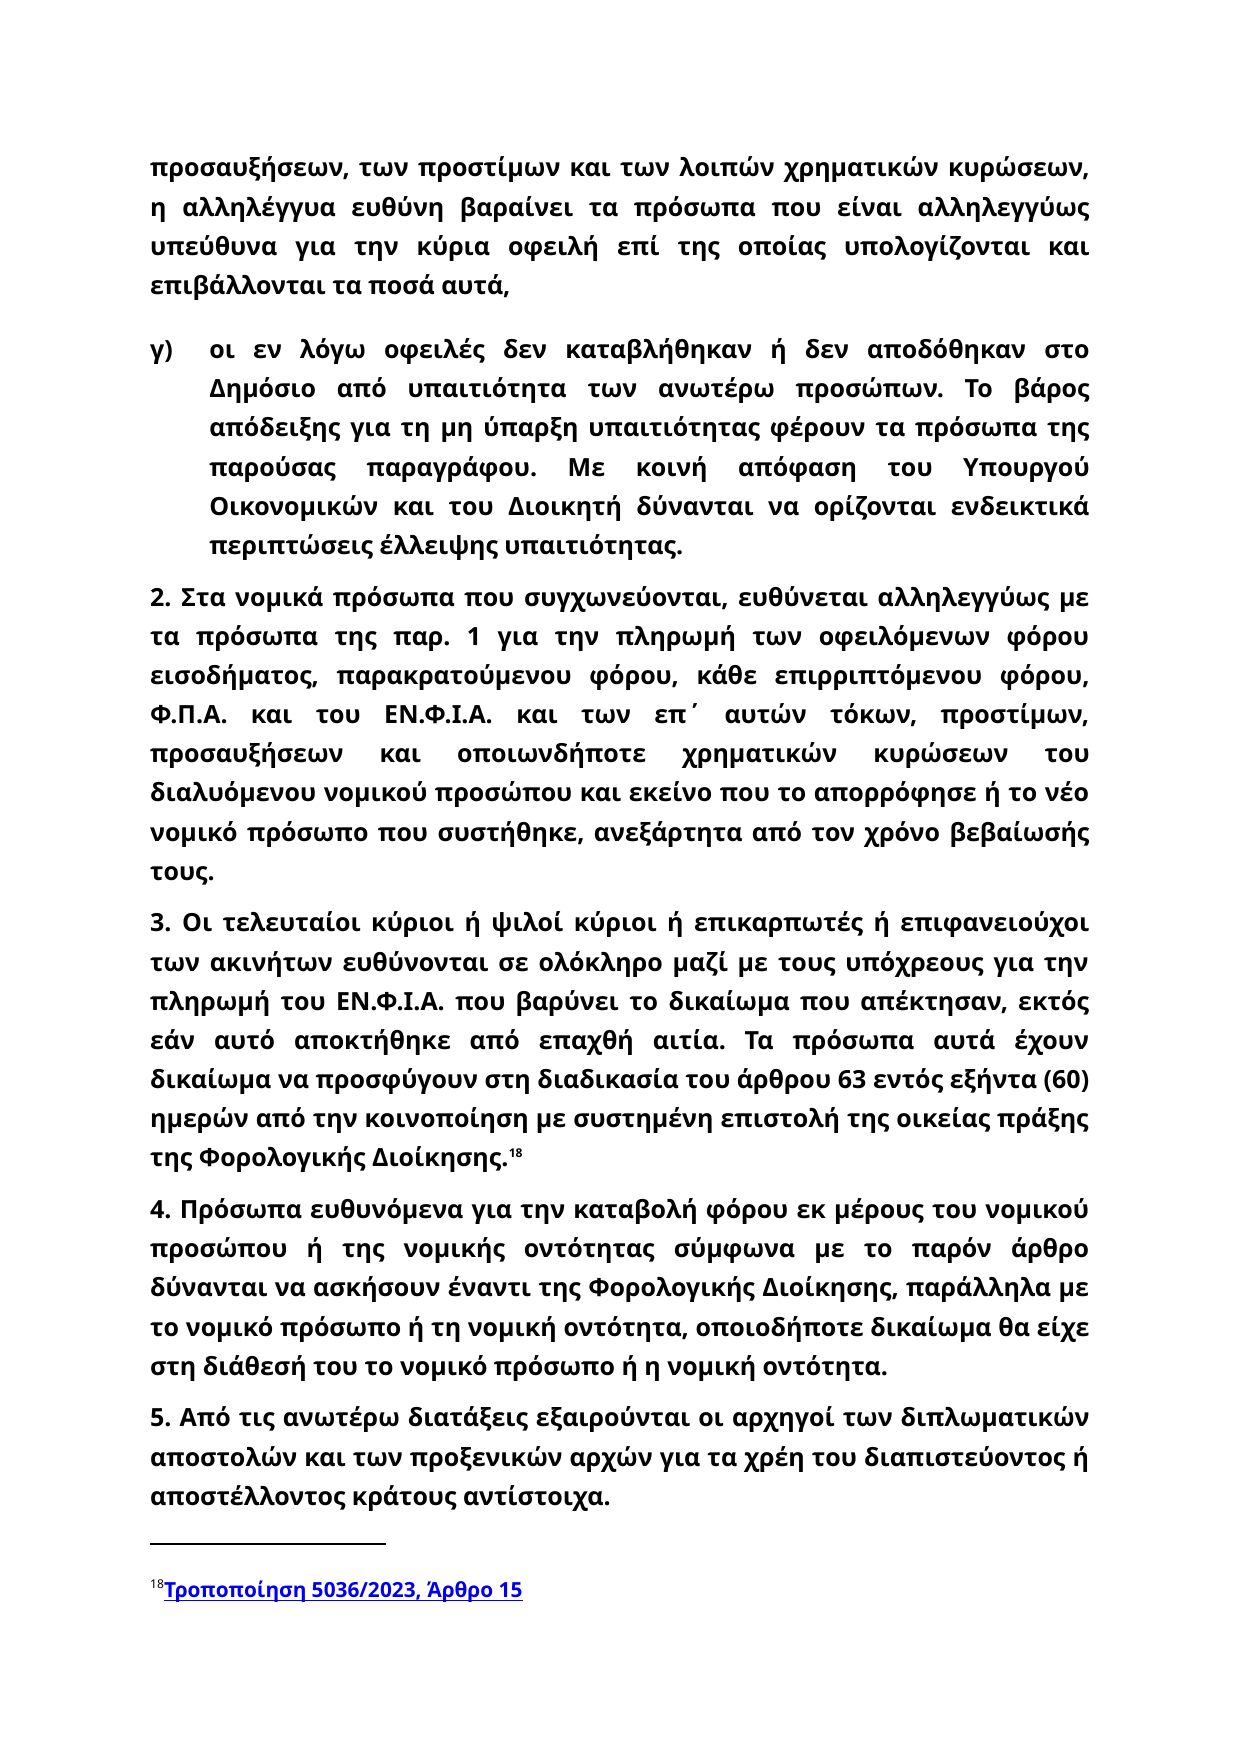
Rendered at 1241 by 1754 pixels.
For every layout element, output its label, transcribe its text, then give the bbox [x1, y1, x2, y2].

text προσαυξήσεων, των προστίμων και των λοιπών χρηματικών κυρώσεων, η αλληλέγγυα ευθύνη βαραίνει τα πρόσωπα που είναι αλληλεγγύως υπεύθυνα για την κύρια οφειλή επί της οποίας υπολογίζονται και επιβάλλονται τα ποσά αυτά, [150, 150, 1090, 302]
list γ) οι εν λόγω οφειλές δεν καταβλήθηκαν ή δεν αποδόθηκαν στο Δημόσιο από υπαιτιότητα των ανωτέρω προσώπων. Το βάρος απόδειξης για τη μη ύπαρξη υπαιτιότητας φέρουν τα πρόσωπα της παρούσας παραγράφου. Με κοινή απόφαση του Υπουργού Οικονομικών και του Διοικητή δύνανται να ορίζονται ενδεικτικά περιπτώσεις έλλειψης υπαιτιότητας. [150, 332, 1090, 562]
text 5. Από τις ανωτέρω διατάξεις εξαιρούνται οι αρχηγοί των διπλωματικών αποστολών και των προξενικών αρχών για τα χρέη του διαπιστεύοντος ή αποστέλλοντος κράτους αντίστοιχα. [150, 1400, 1090, 1512]
text 2. Στα νομικά πρόσωπα που συγχωνεύονται, ευθύνεται αλληλεγγύως με τα πρόσωπα της παρ. 1 για την πληρωμή των οφειλόμενων φόρου εισοδήματος, παρακρατούμενου φόρου, κάθε επιρριπτόμενου φόρου, Φ.Π.Α. και του ΕΝ.Φ.Ι.Α. και των επ΄ αυτών τόκων, προστίμων, προσαυξήσεων και οποιωνδήποτε χρηματικών κυρώσεων του διαλυόμενου νομικού προσώπου και εκείνο που το απορρόφησε ή το νέο νομικό πρόσωπο που συστήθηκε, ανεξάρτητα από τον χρόνο βεβαίωσής τους. [150, 579, 1090, 887]
text Τροποποίηση 5036/2023, Άρθρο 15 [150, 1576, 1090, 1604]
text 4. Πρόσωπα ευθυνόμενα για την καταβολή φόρου εκ μέρους του νομικού προσώπου ή της νομικής οντότητας σύμφωνα με το παρόν άρθρο δύνανται να ασκήσουν έναντι της Φορολογικής Διοίκησης, παράλληλα με το νομικό πρόσωπο ή τη νομική οντότητα, οποιοδήποτε δικαίωμα θα είχε στη διάθεσή του το νομικό πρόσωπο ή η νομική οντότητα. [150, 1192, 1090, 1382]
text 3. Οι τελευταίοι κύριοι ή ψιλοί κύριοι ή επικαρπωτές ή επιφανειούχοι των ακινήτων ευθύνονται σε ολόκληρο μαζί με τους υπόχρεους για την πληρωμή του ΕΝ.Φ.Ι.Α. που βαρύνει το δικαίωμα που απέκτησαν, εκτός εάν αυτό αποκτήθηκε από επαχθή αιτία. Τα πρόσωπα αυτά έχουν δικαίωμα να προσφύγουν στη διαδικασία του άρθρου 63 εντός εξήντα (60) ημερών από την κοινοποίηση με συστημένη επιστολή της οικείας πράξης της Φορολογικής Διοίκησης. [150, 905, 1090, 1174]
